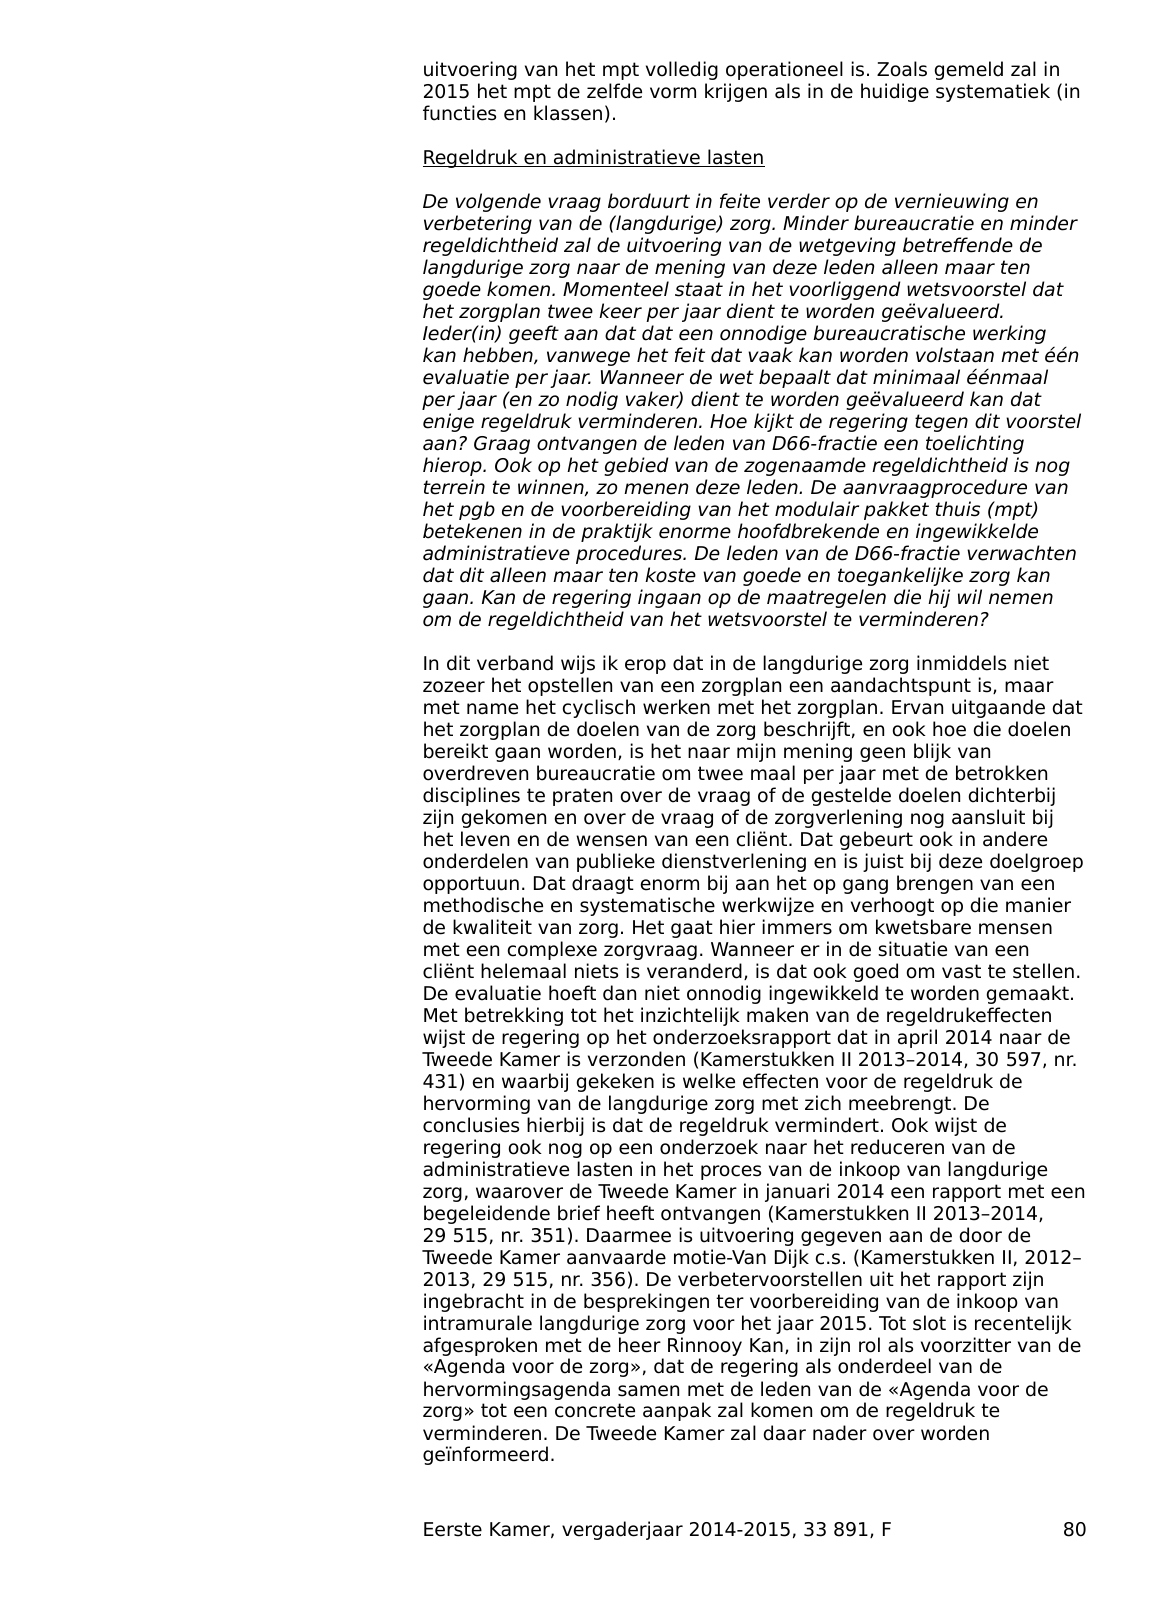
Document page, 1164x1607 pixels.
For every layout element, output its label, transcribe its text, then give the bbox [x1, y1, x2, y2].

text uitvoering van het mpt volledig operationeel is. Zoals gemeld zal in 2015 het mpt de zelfde vorm krijgen als in de huidige systematiek (in functies en klassen). [422, 59, 1087, 125]
text De volgende vraag borduurt in feite verder op de vernieuwing en verbetering van de (langdurige) zorg. Minder bureaucratie en minder regeldichtheid zal de uitvoering van de wetgeving betreffende de langdurige zorg naar de mening van deze leden alleen maar ten goede komen. Momenteel staat in het voorliggend wetsvoorstel dat het zorgplan twee keer per jaar dient te worden geëvalueerd. Ieder(in) geeft aan dat dat een onnodige bureaucratische werking kan hebben, vanwege het feit dat vaak kan worden volstaan met één evaluatie per jaar. Wanneer de wet bepaalt dat minimaal éénmaal per jaar (en zo nodig vaker) dient te worden geëvalueerd kan dat enige regeldruk verminderen. Hoe kijkt de regering tegen dit voorstel aan? Graag ontvangen de leden van D66-fractie een toelichting hierop. Ook op het gebied van de zogenaamde regeldichtheid is nog terrein te winnen, zo menen deze leden. De aanvraagprocedure van het pgb en de voorbereiding van het modulair pakket thuis (mpt) betekenen in de praktijk enorme hoofdbrekende en ingewikkelde administratieve procedures. De leden van de D66-fractie verwachten dat dit alleen maar ten koste van goede en toegankelijke zorg kan gaan. Kan de regering ingaan op de maatregelen die hij wil nemen om de regeldichtheid van het wetsvoorstel te verminderen? [422, 191, 1087, 631]
text In dit verband wijs ik erop dat in de langdurige zorg inmiddels niet zozeer het opstellen van een zorgplan een aandachtspunt is, maar met name het cyclisch werken met het zorgplan. Ervan uitgaande dat het zorgplan de doelen van de zorg beschrijft, en ook hoe die doelen bereikt gaan worden, is het naar mijn mening geen blijk van overdreven bureaucratie om twee maal per jaar met de betrokken disciplines te praten over de vraag of de gestelde doelen dichterbij zijn gekomen en over de vraag of de zorgverlening nog aansluit bij het leven en de wensen van een cliënt. Dat gebeurt ook in andere onderdelen van publieke dienstverlening en is juist bij deze doelgroep opportuun. Dat draagt enorm bij aan het op gang brengen van een methodische en systematische werkwijze en verhoogt op die manier de kwaliteit van zorg. Het gaat hier immers om kwetsbare mensen met een complexe zorgvraag. Wanneer er in de situatie van een cliënt helemaal niets is veranderd, is dat ook goed om vast te stellen. De evaluatie hoeft dan niet onnodig ingewikkeld te worden gemaakt. Met betrekking tot het inzichtelijk maken van de regeldrukeffecten wijst de regering op het onderzoeksrapport dat in april 2014 naar de Tweede Kamer is verzonden (Kamerstukken II 2013–2014, 30 597, nr. 431) en waarbij gekeken is welke effecten voor de regeldruk de hervorming van de langdurige zorg met zich meebrengt. De conclusies hierbij is dat de regeldruk vermindert. Ook wijst de regering ook nog op een onderzoek naar het reduceren van de administratieve lasten in het proces van de inkoop van langdurige zorg, waarover de Tweede Kamer in januari 2014 een rapport met een begeleidende brief heeft ontvangen (Kamerstukken II 2013–2014, 29 515, nr. 351). Daarmee is uitvoering gegeven aan de door de Tweede Kamer aanvaarde motie-Van Dijk c.s. (Kamerstukken II, 2012–2013, 29 515, nr. 356). De verbetervoorstellen uit het rapport zijn ingebracht in de besprekingen ter voorbereiding van de inkoop van intramurale langdurige zorg voor het jaar 2015. Tot slot is recentelijk afgesproken met de heer Rinnooy Kan, in zijn rol als voorzitter van de «Agenda voor de zorg», dat de regering als onderdeel van de hervormingsagenda samen met de leden van de «Agenda voor de zorg» tot een concrete aanpak zal komen om de regeldruk te verminderen. De Tweede Kamer zal daar nader over worden geïnformeerd. [422, 653, 1087, 1466]
subtitle Regeldruk en administratieve lasten [422, 147, 1087, 169]
